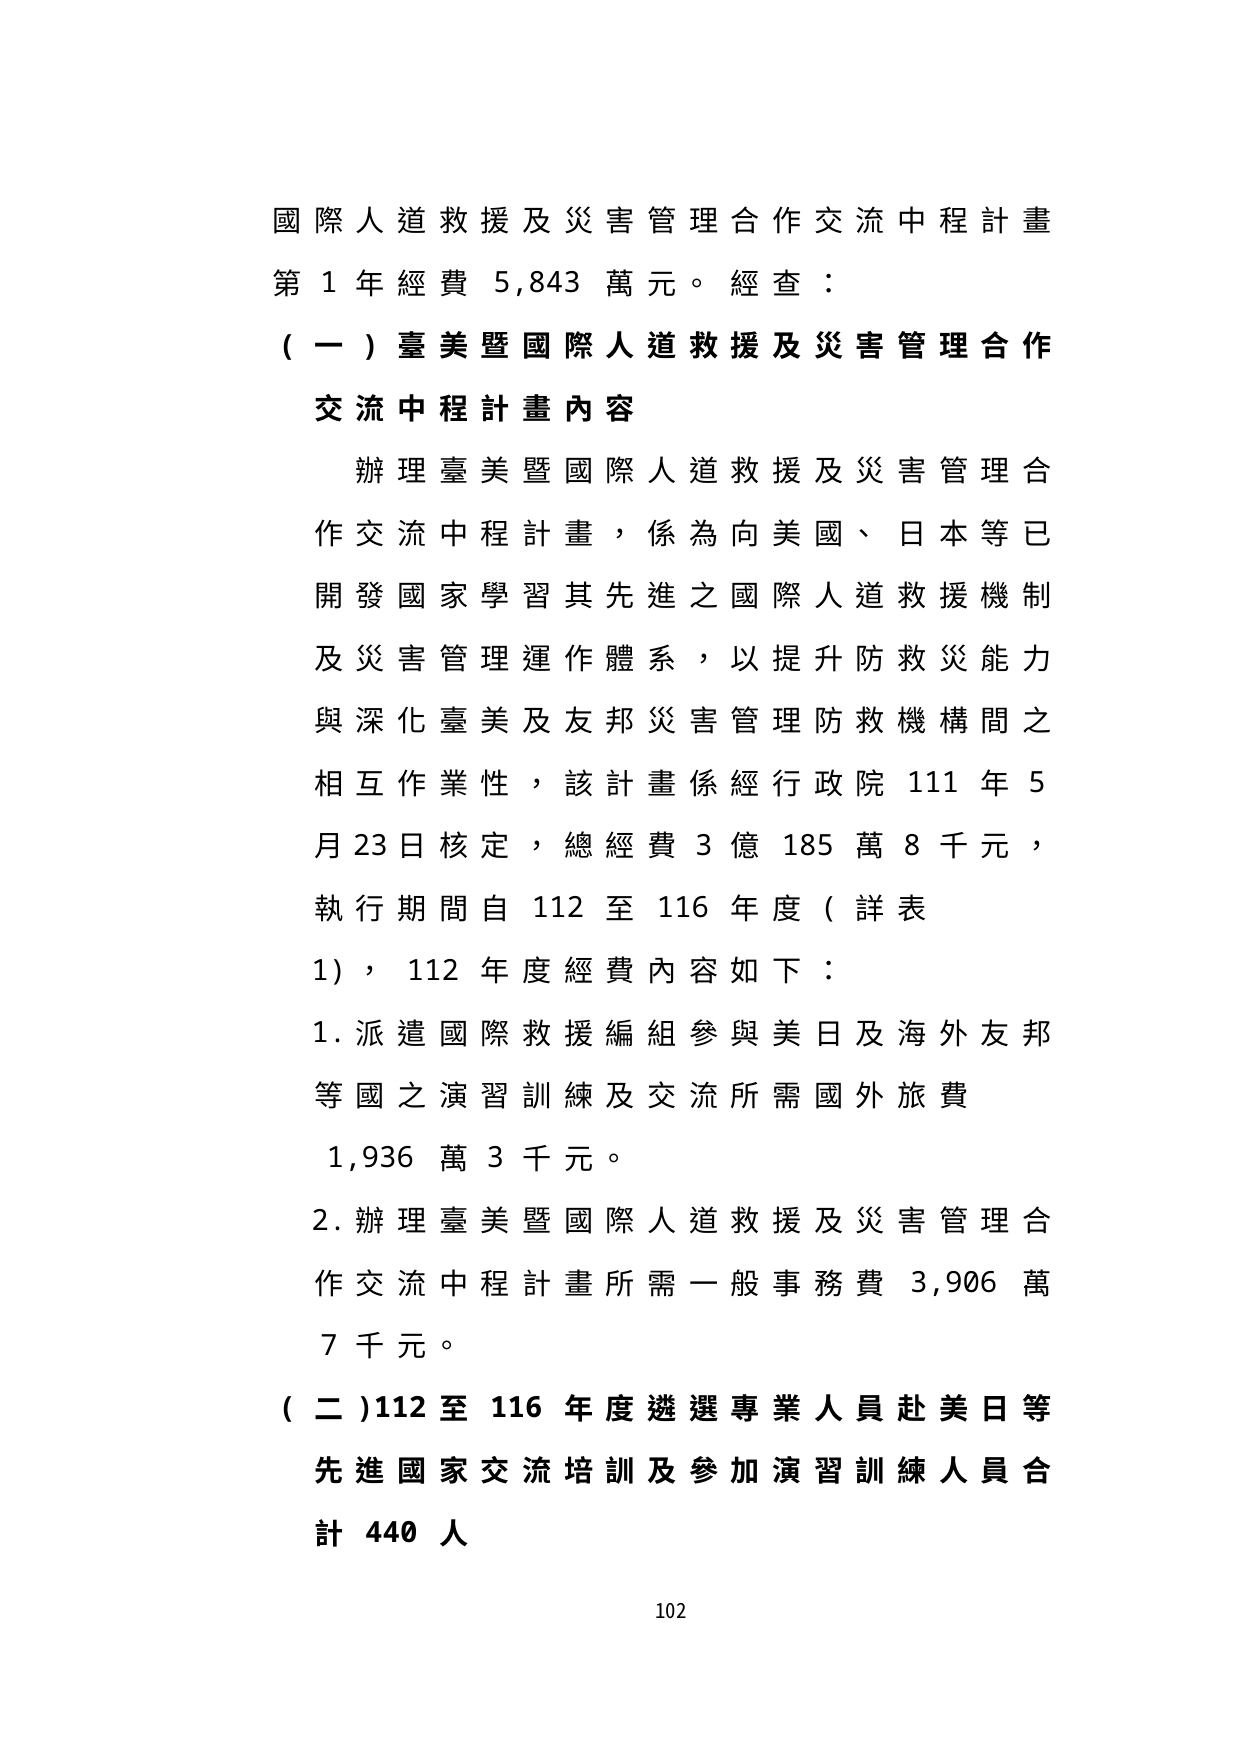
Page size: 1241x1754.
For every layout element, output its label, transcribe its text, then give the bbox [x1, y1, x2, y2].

text 國際人道救援及災害管理合作交流中程計畫第1年經費5,843萬元。經查： [242, 177, 1058, 302]
text 2.辦理臺美暨國際人道救援及災害管理合作交流中程計畫所需一般事務費3,906萬7千元。 [271, 1177, 1058, 1365]
text (一)臺美暨國際人道救援及災害管理合作交流中程計畫內容 [242, 302, 1058, 427]
text 1.派遣國際救援編組參與美日及海外友邦等國之演習訓練及交流所需國外旅費1,936萬3千元。 [271, 990, 1058, 1177]
text (二)112至116年度遴選專業人員赴美日等先進國家交流培訓及參加演習訓練人員合計440人 [242, 1365, 1058, 1552]
text 辦理臺美暨國際人道救援及災害管理合作交流中程計畫，係為向美國、日本等已開發國家學習其先進之國際人道救援機制及災害管理運作體系，以提升防救災能力與深化臺美及友邦災害管理防救機構間之相互作業性，該計畫係經行政院111年5月23日核定，總經費3億185萬8千元，執行期間自112至116年度(詳表1)，112年度經費內容如下： [271, 427, 1058, 990]
